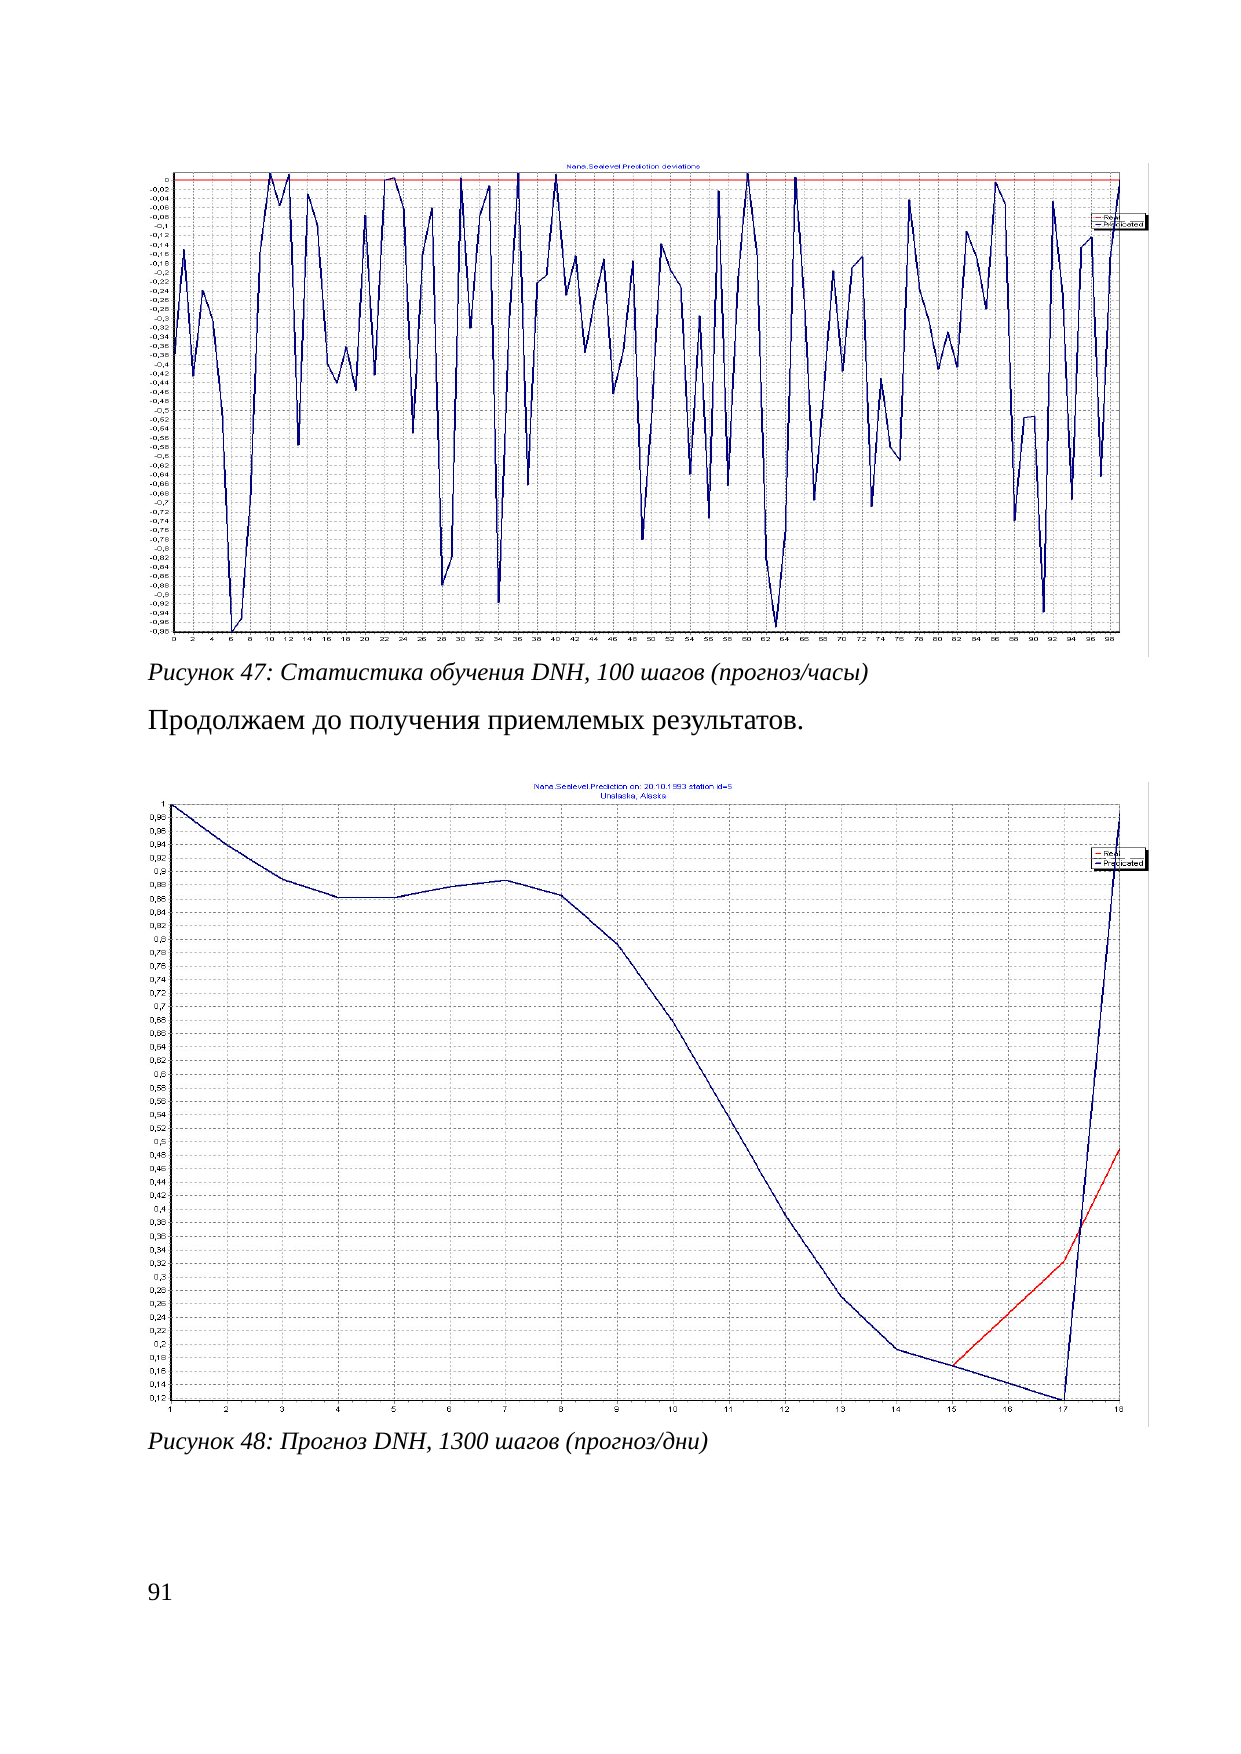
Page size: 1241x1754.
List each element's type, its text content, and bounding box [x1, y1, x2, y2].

text Рисунок 47: Статистика обучения DNH, 100 шагов (прогноз/часы) [148, 657, 1152, 685]
picture [147, 163, 1152, 657]
picture [147, 782, 1152, 1427]
text [148, 148, 1152, 163]
text Рисунок 48: Прогноз DNH, 1300 шагов (прогноз/дни) [148, 1427, 1152, 1455]
text Продолжаем до получения приемлемых результатов. [148, 685, 1152, 736]
